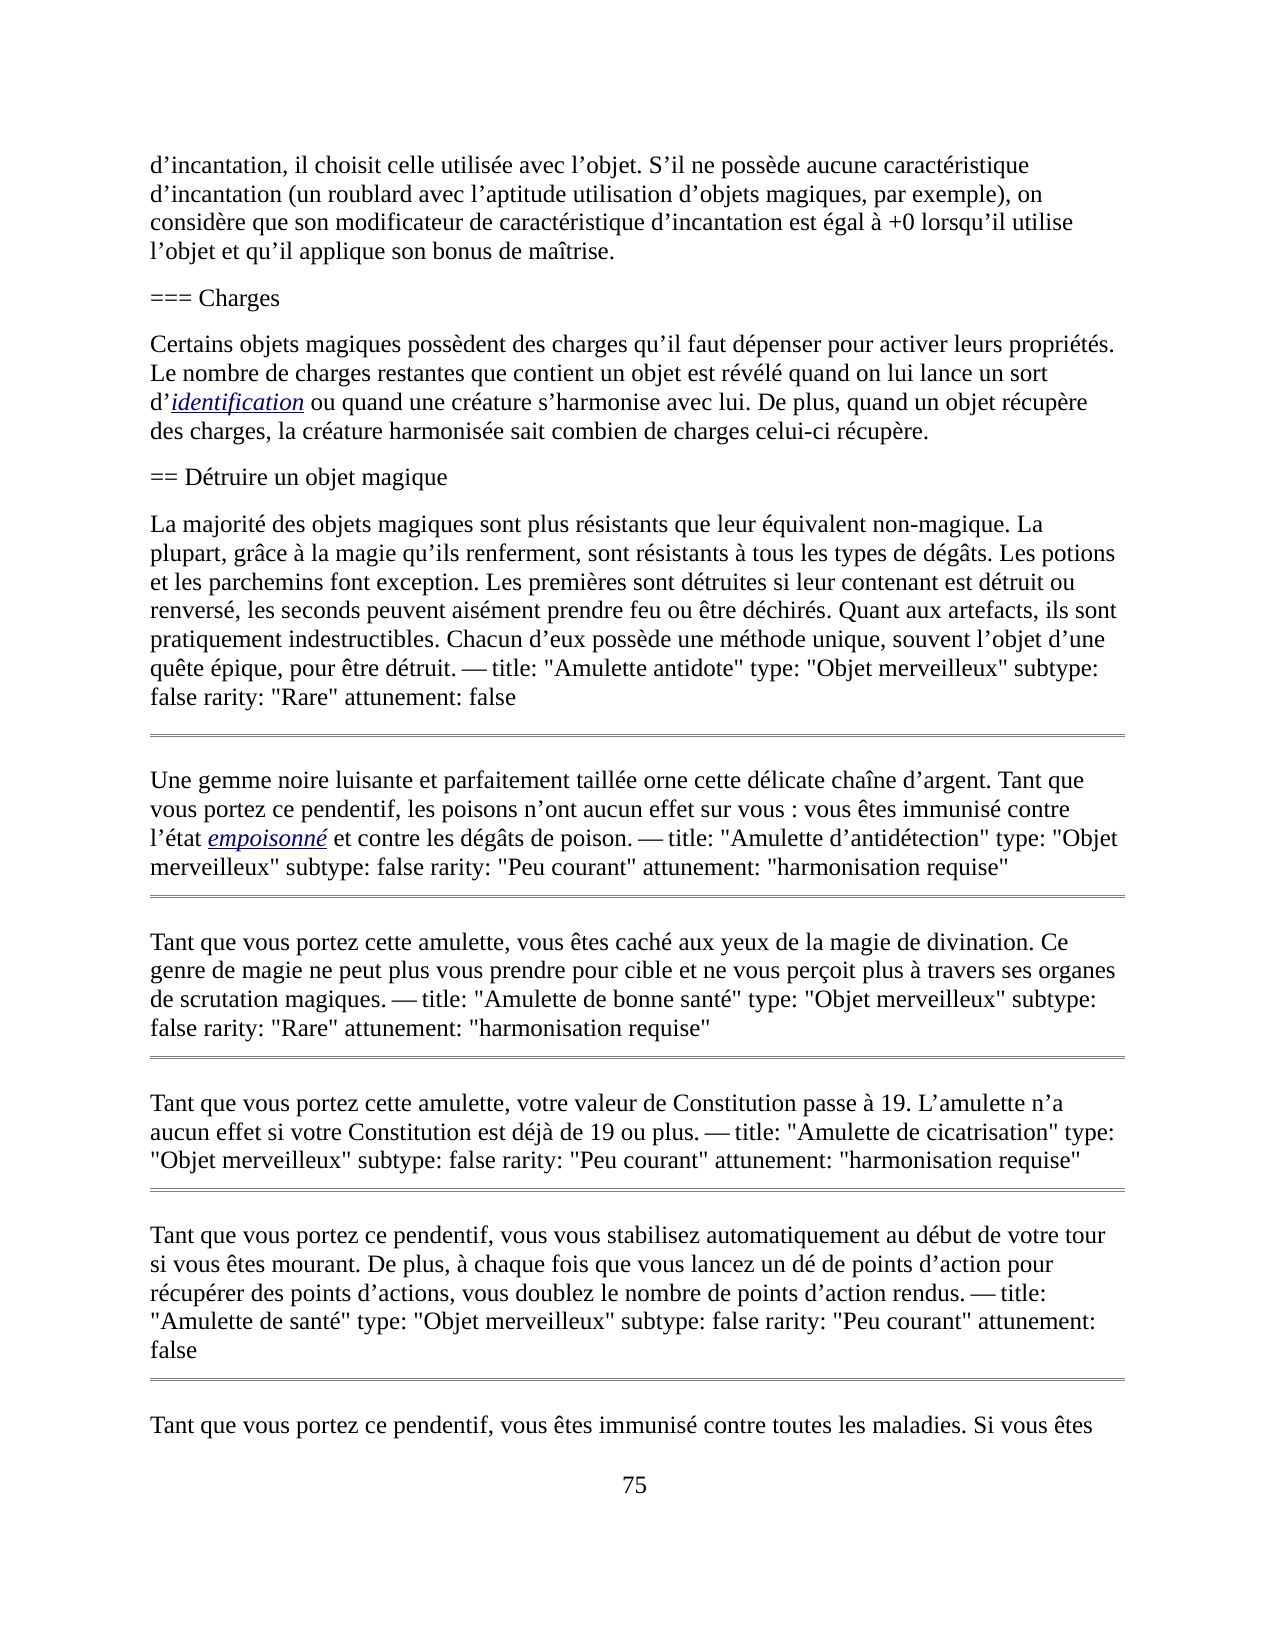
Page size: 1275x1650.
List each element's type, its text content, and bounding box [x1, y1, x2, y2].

text Tant que vous portez cette amulette, vous êtes caché aux yeux de la magie de divination. Ce genre de magie ne peut plus vous prendre pour cible et ne vous perçoit plus à travers ses organes de scrutation magiques. — title: "Amulette de bonne santé" type: "Objet merveilleux" subtype: false rarity: "Rare" attunement: "harmonisation requise" [150, 927, 1125, 1042]
text === Charges [150, 283, 1125, 312]
text == Détruire un objet magique [150, 462, 1125, 491]
text d’incantation, il choisit celle utilisée avec l’objet. S’il ne possède aucune caractéristique d’incantation (un roublard avec l’aptitude utilisation d’objets magiques, par exemple), on considère que son modificateur de caractéristique d’incantation est égal à +0 lorsqu’il utilise l’objet et qu’il applique son bonus de maîtrise. [150, 150, 1125, 265]
text La majorité des objets magiques sont plus résistants que leur équivalent non-magique. La plupart, grâce à la magie qu’ils renferment, sont résistants à tous les types de dégâts. Les potions et les parchemins font exception. Les premières sont détruites si leur contenant est détruit ou renversé, les seconds peuvent aisément prendre feu ou être déchirés. Quant aux artefacts, ils sont pratiquement indestructibles. Chacun d’eux possède une méthode unique, souvent l’objet d’une quête épique, pour être détruit. — title: "Amulette antidote" type: "Objet merveilleux" subtype: false rarity: "Rare" attunement: false [150, 509, 1125, 710]
text Tant que vous portez cette amulette, votre valeur de Constitution passe à 19. L’amulette n’a aucun effet si votre Constitution est déjà de 19 ou plus. — title: "Amulette de cicatrisation" type: "Objet merveilleux" subtype: false rarity: "Peu courant" attunement: "harmonisation requise" [150, 1088, 1125, 1174]
text Tant que vous portez ce pendentif, vous êtes immunisé contre toutes les maladies. Si vous êtes [150, 1410, 1125, 1439]
text Certains objets magiques possèdent des charges qu’il faut dépenser pour activer leurs propriétés. Le nombre de charges restantes que contient un objet est révélé quand on lui lance un sort d’identification ou quand une créature s’harmonise avec lui. De plus, quand un objet récupère des charges, la créature harmonisée sait combien de charges celui-ci récupère. [150, 329, 1125, 444]
text Tant que vous portez ce pendentif, vous vous stabilisez automatiquement au début de votre tour si vous êtes mourant. De plus, à chaque fois que vous lancez un dé de points d’action pour récupérer des points d’actions, vous doublez le nombre de points d’action rendus. — title: "Amulette de santé" type: "Objet merveilleux" subtype: false rarity: "Peu courant" attunement: false [150, 1220, 1125, 1364]
text Une gemme noire luisante et parfaitement taillée orne cette délicate chaîne d’argent. Tant que vous portez ce pendentif, les poisons n’ont aucun effet sur vous : vous êtes immunisé contre l’état empoisonné et contre les dégâts de poison. — title: "Amulette d’antidétection" type: "Objet merveilleux" subtype: false rarity: "Peu courant" attunement: "harmonisation requise" [150, 766, 1125, 881]
